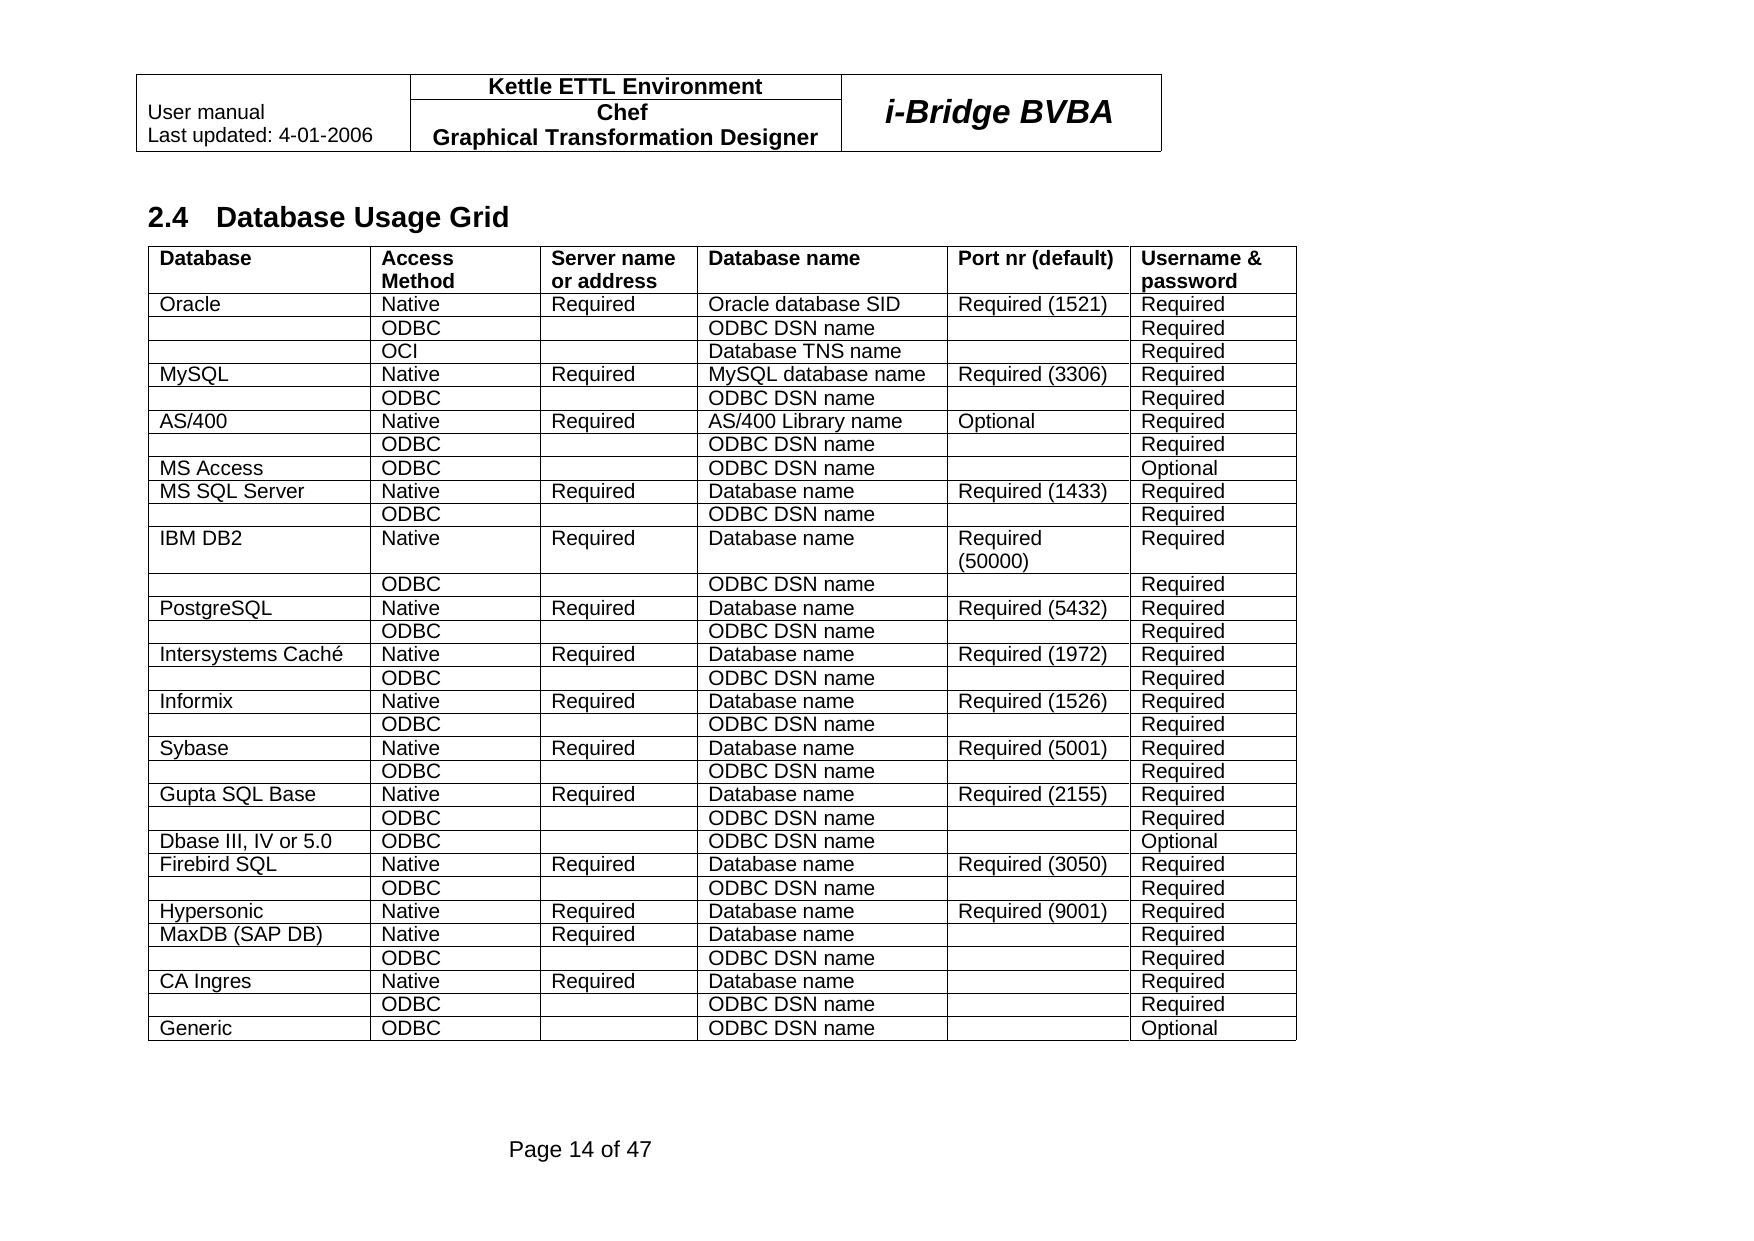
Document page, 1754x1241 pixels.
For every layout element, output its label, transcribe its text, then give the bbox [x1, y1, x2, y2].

table_cell Native [371, 597, 540, 620]
table_cell Required (1521) [948, 294, 1129, 316]
table_cell Required [1131, 364, 1296, 386]
table_cell ODBC DSN name [698, 1017, 947, 1040]
table_cell ODBC [371, 877, 540, 900]
table_cell Required [541, 737, 697, 760]
table_cell Native [371, 784, 540, 806]
table_cell Required (5432) [948, 597, 1129, 620]
table_cell [541, 457, 697, 480]
table_cell Required [541, 901, 697, 923]
table_cell AS/400 Library name [698, 411, 947, 433]
table_cell Database name [698, 901, 947, 923]
table_cell [149, 621, 370, 643]
table_cell [948, 574, 1129, 596]
table_cell Required [1131, 387, 1296, 410]
table_cell Database name [698, 527, 947, 573]
table_header Server name or address [541, 247, 697, 293]
table_cell MySQL [149, 364, 370, 386]
table_cell Required [1131, 527, 1296, 573]
table_cell Required [1131, 901, 1296, 923]
table_cell Generic [149, 1017, 370, 1040]
table_cell Required [1131, 877, 1296, 900]
table_cell Required [1131, 854, 1296, 876]
table_cell [541, 994, 697, 1016]
table_cell Intersystems Caché [149, 644, 370, 666]
table_cell Informix [149, 691, 370, 713]
table_cell [948, 667, 1129, 690]
table_cell Required [1131, 621, 1296, 643]
table_cell ODBC [371, 434, 540, 456]
table_cell Database name [698, 597, 947, 620]
table_cell Required [541, 924, 697, 946]
table_cell Required [541, 971, 697, 993]
table_cell Required [541, 481, 697, 503]
table_cell ODBC [371, 621, 540, 643]
table_cell ODBC DSN name [698, 621, 947, 643]
table_cell ODBC [371, 504, 540, 526]
table_cell [948, 457, 1129, 480]
table_cell PostgreSQL [149, 597, 370, 620]
table_cell [149, 574, 370, 596]
table_cell Firebird SQL [149, 854, 370, 876]
table_cell ODBC DSN name [698, 947, 947, 970]
table_cell Required [1131, 714, 1296, 736]
table_cell ODBC [371, 574, 540, 596]
table_cell Optional [1131, 831, 1296, 853]
table_cell [948, 434, 1129, 456]
table_cell [948, 947, 1129, 970]
table_cell ODBC DSN name [698, 457, 947, 480]
table_cell ODBC [371, 387, 540, 410]
table_header Access Method [371, 247, 540, 293]
table_cell [541, 574, 697, 596]
table_cell Database name [698, 737, 947, 760]
table_cell [149, 947, 370, 970]
table_cell [948, 994, 1129, 1016]
table_cell [149, 341, 370, 363]
table_cell Native [371, 924, 540, 946]
table_cell [149, 877, 370, 900]
table_cell Database name [698, 644, 947, 666]
table_cell Required [541, 597, 697, 620]
table_cell ODBC DSN name [698, 994, 947, 1016]
table_cell Required [541, 854, 697, 876]
table_cell [541, 877, 697, 900]
table_cell [948, 924, 1129, 946]
table_cell [948, 714, 1129, 736]
table_cell Required [541, 411, 697, 433]
table_cell [948, 877, 1129, 900]
table_cell Required [1131, 807, 1296, 830]
table_cell [948, 807, 1129, 830]
table_cell [541, 317, 697, 340]
table_cell [948, 971, 1129, 993]
table_cell Dbase III, IV or 5.0 [149, 831, 370, 853]
table_cell ODBC [371, 667, 540, 690]
table_cell ODBC [371, 761, 540, 783]
table_cell Required [1131, 317, 1296, 340]
table_cell Native [371, 364, 540, 386]
table_cell Oracle [149, 294, 370, 316]
table_cell Required [541, 644, 697, 666]
table_cell Required [1131, 761, 1296, 783]
table_cell Required [541, 527, 697, 573]
table_cell Oracle database SID [698, 294, 947, 316]
table_cell ODBC DSN name [698, 807, 947, 830]
table_cell Hypersonic [149, 901, 370, 923]
table_cell [149, 807, 370, 830]
table_cell Database name [698, 924, 947, 946]
table_cell Native [371, 527, 540, 573]
table_cell MS Access [149, 457, 370, 480]
table_cell ODBC [371, 457, 540, 480]
table_cell [948, 621, 1129, 643]
table_header Port nr (default) [948, 247, 1129, 293]
table_cell Required [1131, 924, 1296, 946]
table_cell CA Ingres [149, 971, 370, 993]
table_cell Required [541, 691, 697, 713]
table_cell ODBC DSN name [698, 761, 947, 783]
table_cell [149, 504, 370, 526]
table_cell Native [371, 411, 540, 433]
table_cell ODBC [371, 807, 540, 830]
table_cell Required [1131, 971, 1296, 993]
table_cell Optional [1131, 457, 1296, 480]
table_cell Required (3306) [948, 364, 1129, 386]
table_cell ODBC DSN name [698, 877, 947, 900]
table_header Database name [698, 247, 947, 293]
table_cell ODBC DSN name [698, 574, 947, 596]
table_header Database [149, 247, 370, 293]
table_cell Required [1131, 504, 1296, 526]
table_cell [541, 761, 697, 783]
table_cell Required [1131, 597, 1296, 620]
table_cell [541, 387, 697, 410]
subtitle Database Usage Grid [148, 201, 1627, 234]
table_cell Required [1131, 691, 1296, 713]
table_cell Required (50000) [948, 527, 1129, 573]
table_cell IBM DB2 [149, 527, 370, 573]
table_cell Native [371, 481, 540, 503]
table_cell Optional [1131, 1017, 1296, 1040]
table_cell [948, 1017, 1129, 1040]
table_cell Sybase [149, 737, 370, 760]
table_cell Gupta SQL Base [149, 784, 370, 806]
table_cell Database name [698, 971, 947, 993]
table_cell [948, 761, 1129, 783]
table_cell Optional [948, 411, 1129, 433]
table_cell [541, 621, 697, 643]
table_cell [149, 761, 370, 783]
table_cell Native [371, 971, 540, 993]
table_cell ODBC [371, 831, 540, 853]
table_cell AS/400 [149, 411, 370, 433]
table_cell MS SQL Server [149, 481, 370, 503]
table_cell [541, 667, 697, 690]
table_cell ODBC [371, 994, 540, 1016]
table_cell [948, 387, 1129, 410]
table_cell [541, 434, 697, 456]
table_cell Required [1131, 341, 1296, 363]
table_cell Required (9001) [948, 901, 1129, 923]
table_cell [149, 387, 370, 410]
table_cell Database TNS name [698, 341, 947, 363]
table_cell Required [1131, 994, 1296, 1016]
table_cell ODBC [371, 1017, 540, 1040]
table_cell Required [541, 364, 697, 386]
table_cell [541, 1017, 697, 1040]
table_cell ODBC DSN name [698, 831, 947, 853]
table_cell [948, 317, 1129, 340]
table_cell [541, 831, 697, 853]
table_cell [149, 994, 370, 1016]
table_cell Native [371, 294, 540, 316]
table_cell Database name [698, 784, 947, 806]
table_cell Required (1972) [948, 644, 1129, 666]
table_cell Required [541, 294, 697, 316]
table_cell [948, 341, 1129, 363]
table_cell Required [1131, 947, 1296, 970]
table_cell Required [1131, 784, 1296, 806]
table_cell Native [371, 901, 540, 923]
table_cell [149, 667, 370, 690]
table_cell Native [371, 691, 540, 713]
table_cell [541, 341, 697, 363]
table_cell ODBC DSN name [698, 434, 947, 456]
table_cell [541, 714, 697, 736]
table_cell ODBC DSN name [698, 504, 947, 526]
table_cell [149, 434, 370, 456]
table_cell ODBC DSN name [698, 317, 947, 340]
table_cell Required (3050) [948, 854, 1129, 876]
table_cell Required (5001) [948, 737, 1129, 760]
table_cell [948, 831, 1129, 853]
table_cell MaxDB (SAP DB) [149, 924, 370, 946]
table_cell Required [1131, 294, 1296, 316]
table_cell ODBC DSN name [698, 387, 947, 410]
table_cell ODBC DSN name [698, 667, 947, 690]
table_cell Required [1131, 644, 1296, 666]
table_cell Required [1131, 411, 1296, 433]
table_cell [149, 317, 370, 340]
table_cell Database name [698, 691, 947, 713]
table_cell Required [1131, 481, 1296, 503]
table_cell ODBC [371, 947, 540, 970]
table_cell ODBC DSN name [698, 714, 947, 736]
table_cell [149, 714, 370, 736]
table_cell Required (2155) [948, 784, 1129, 806]
table_cell Required [1131, 667, 1296, 690]
table_header Username & password [1131, 247, 1296, 293]
table_cell ODBC [371, 317, 540, 340]
table_cell Required [1131, 434, 1296, 456]
table_cell Required [1131, 737, 1296, 760]
table_cell Required (1433) [948, 481, 1129, 503]
table_cell [541, 947, 697, 970]
table_cell Native [371, 737, 540, 760]
table_cell Database name [698, 854, 947, 876]
table_cell Database name [698, 481, 947, 503]
table_cell Native [371, 644, 540, 666]
table_cell OCI [371, 341, 540, 363]
table_cell Required [541, 784, 697, 806]
table_cell Native [371, 854, 540, 876]
table_cell [541, 807, 697, 830]
table_cell [948, 504, 1129, 526]
table_cell [541, 504, 697, 526]
table_cell MySQL database name [698, 364, 947, 386]
table_cell Required [1131, 574, 1296, 596]
table_cell ODBC [371, 714, 540, 736]
table_cell Required (1526) [948, 691, 1129, 713]
